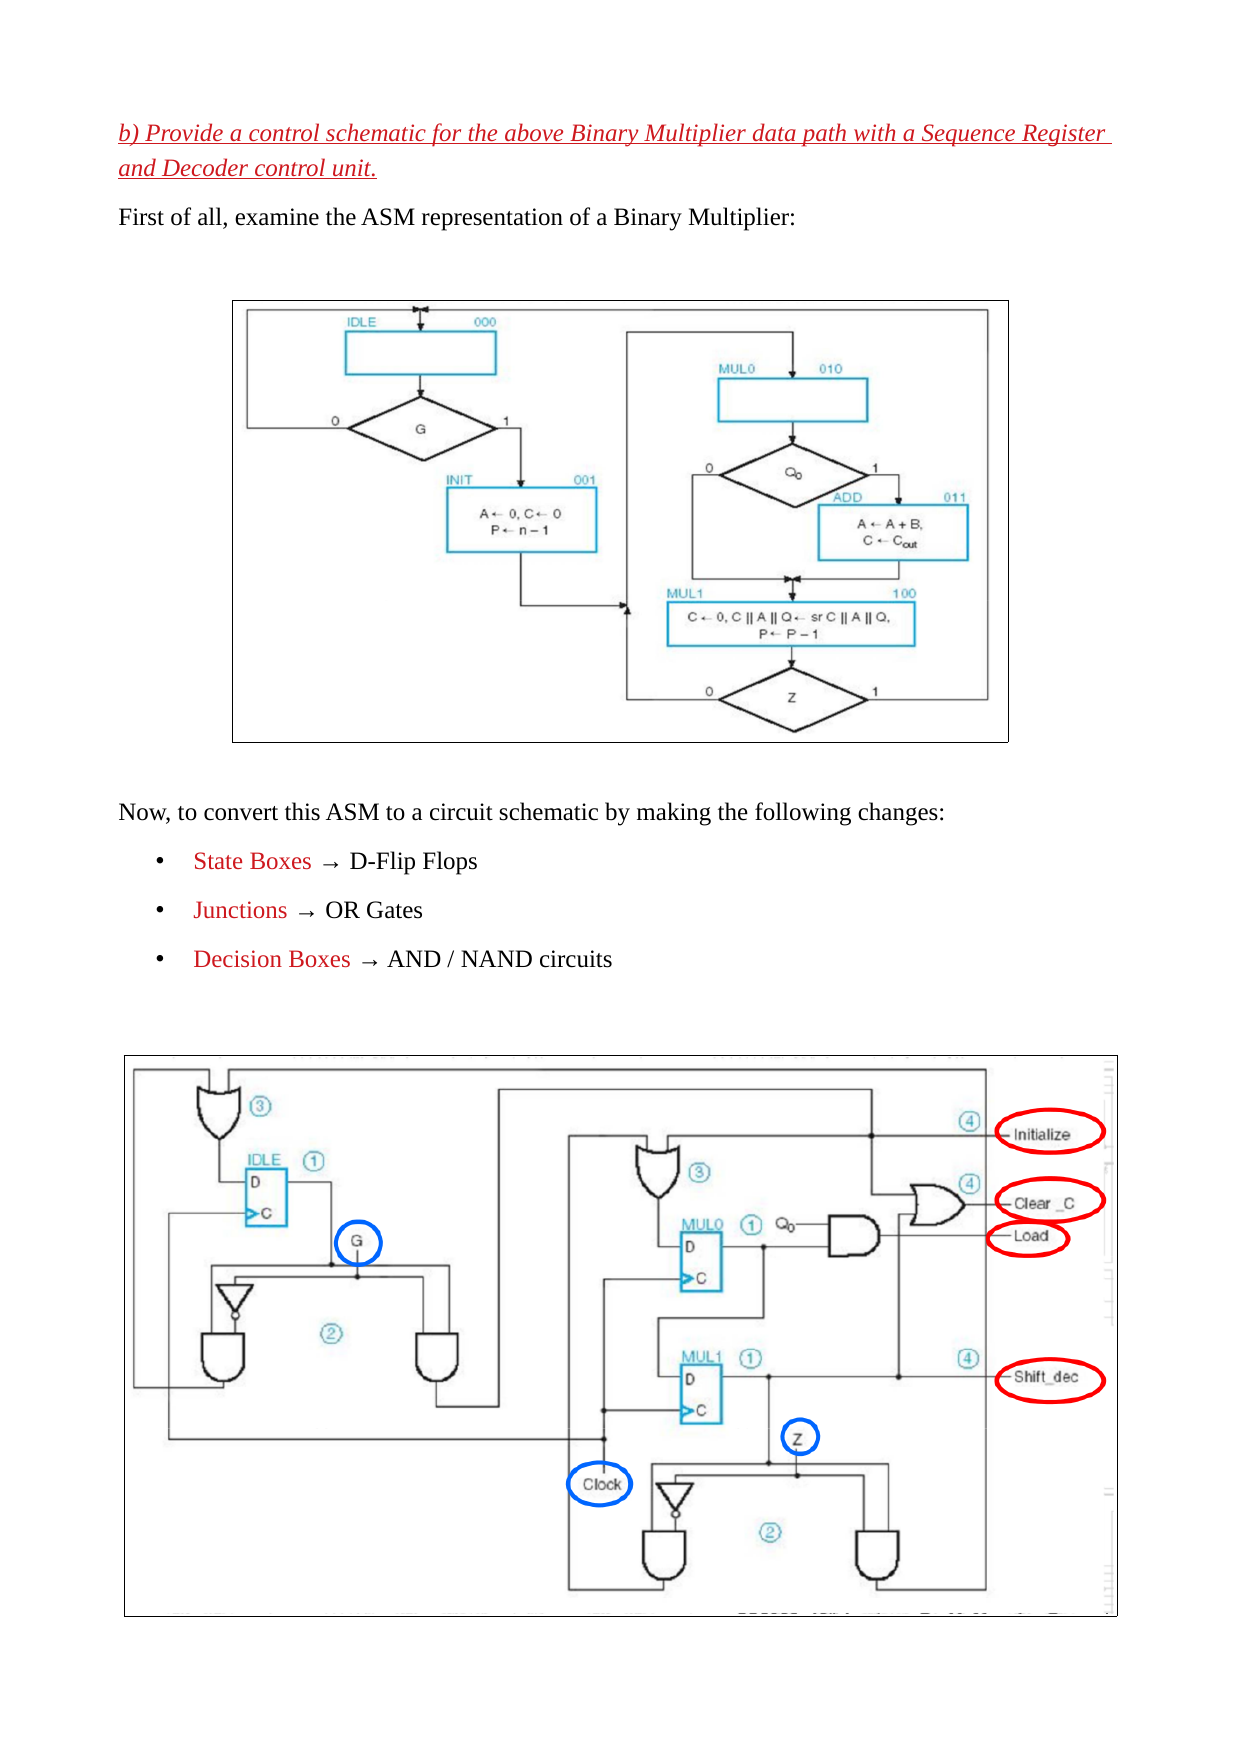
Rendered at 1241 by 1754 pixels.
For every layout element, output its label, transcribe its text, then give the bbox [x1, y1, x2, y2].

list Decision Boxes → AND / NAND circuits [156, 944, 1122, 973]
list Junctions → OR Gates [156, 895, 1122, 924]
text Now, to convert this ASM to a circuit schematic by making the following changes: [118, 797, 1122, 826]
picture [126, 1057, 1114, 1614]
picture [235, 302, 1005, 740]
text b) Provide a control schematic for the above Binary Multiplier data path with a Sequence Register and Decoder control unit. [118, 118, 1122, 181]
text First of all, examine the ASM representation of a Binary Multiplier: [118, 202, 1122, 230]
list State Boxes → D-Flip Flops [156, 846, 1122, 875]
